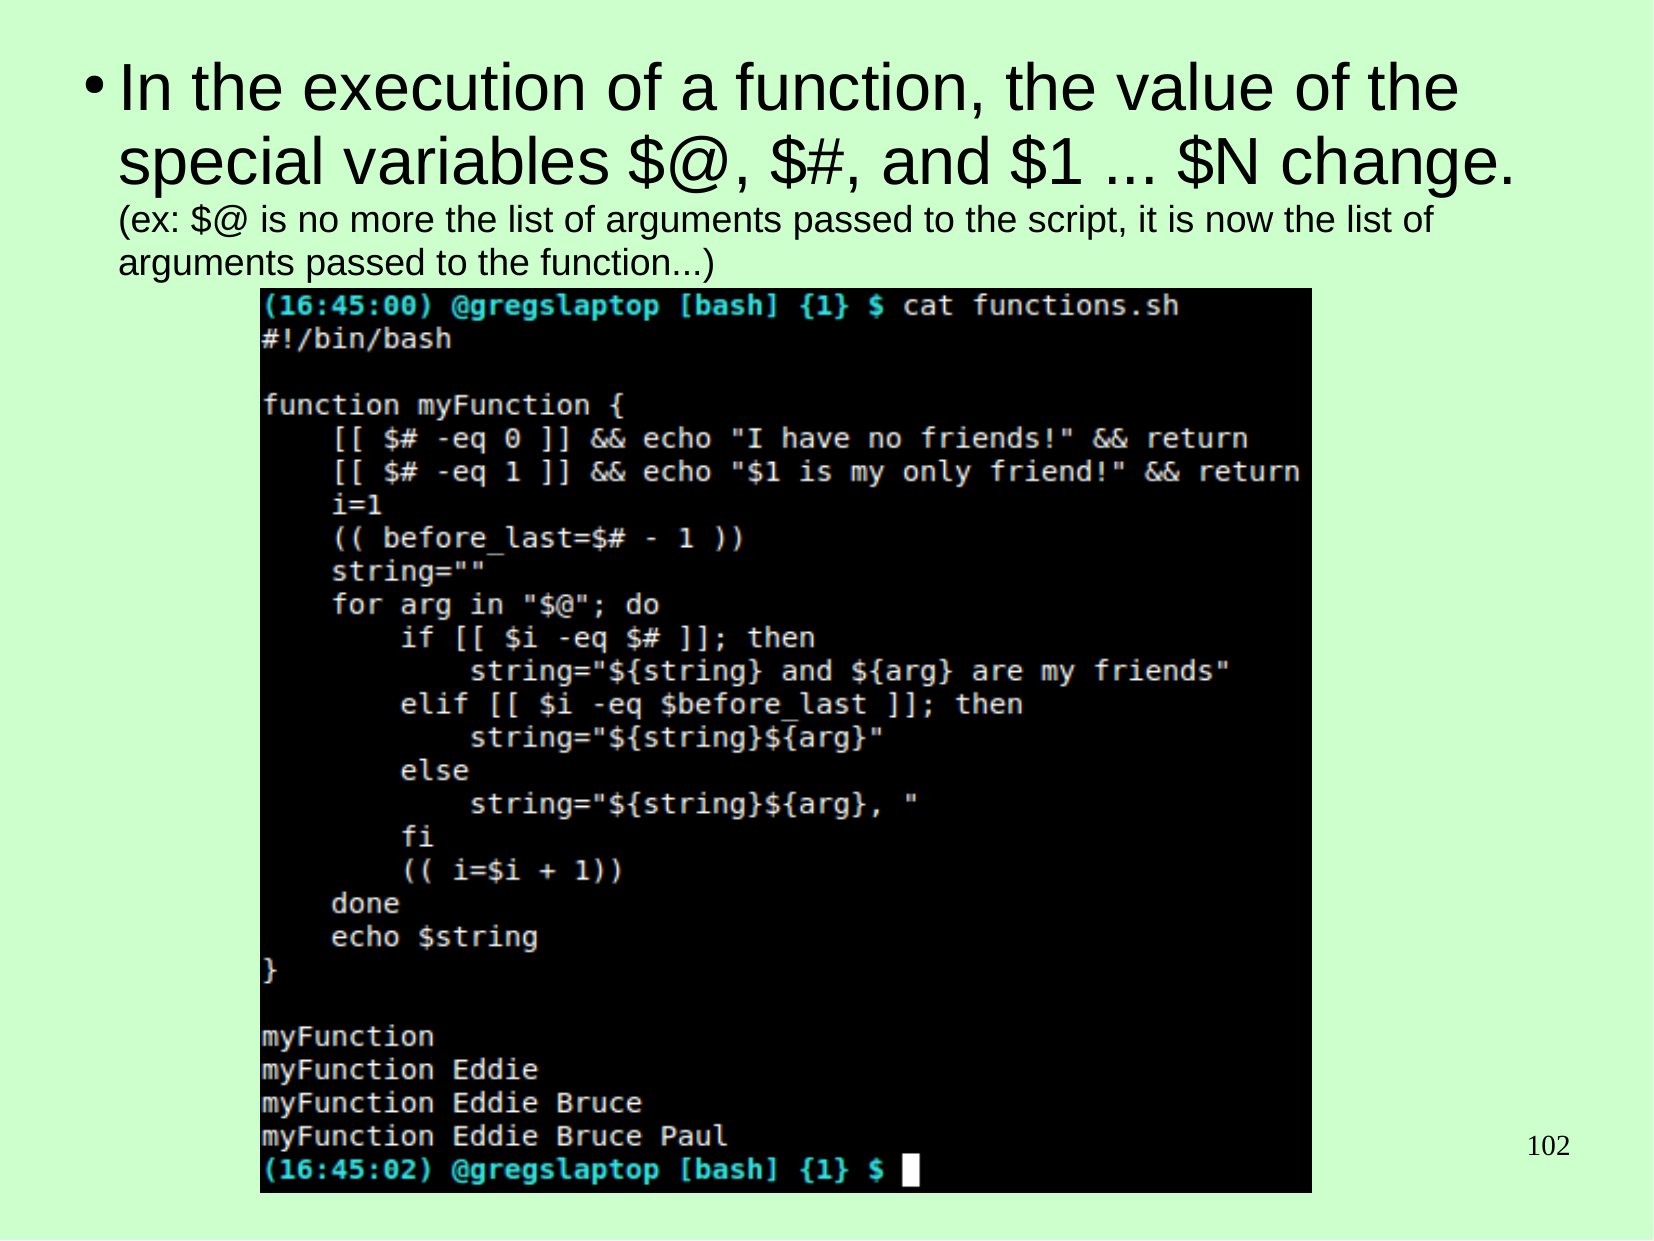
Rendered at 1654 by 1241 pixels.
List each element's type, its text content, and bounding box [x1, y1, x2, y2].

picture [260, 288, 1312, 1193]
subtitle In the execution of a function, the value of the special variables $@, $#, and $1 ... $N change. (ex: $@ is no more the list of arguments passed to the script, it is now the list of arguments passed to the function...) [82, 49, 1571, 1010]
